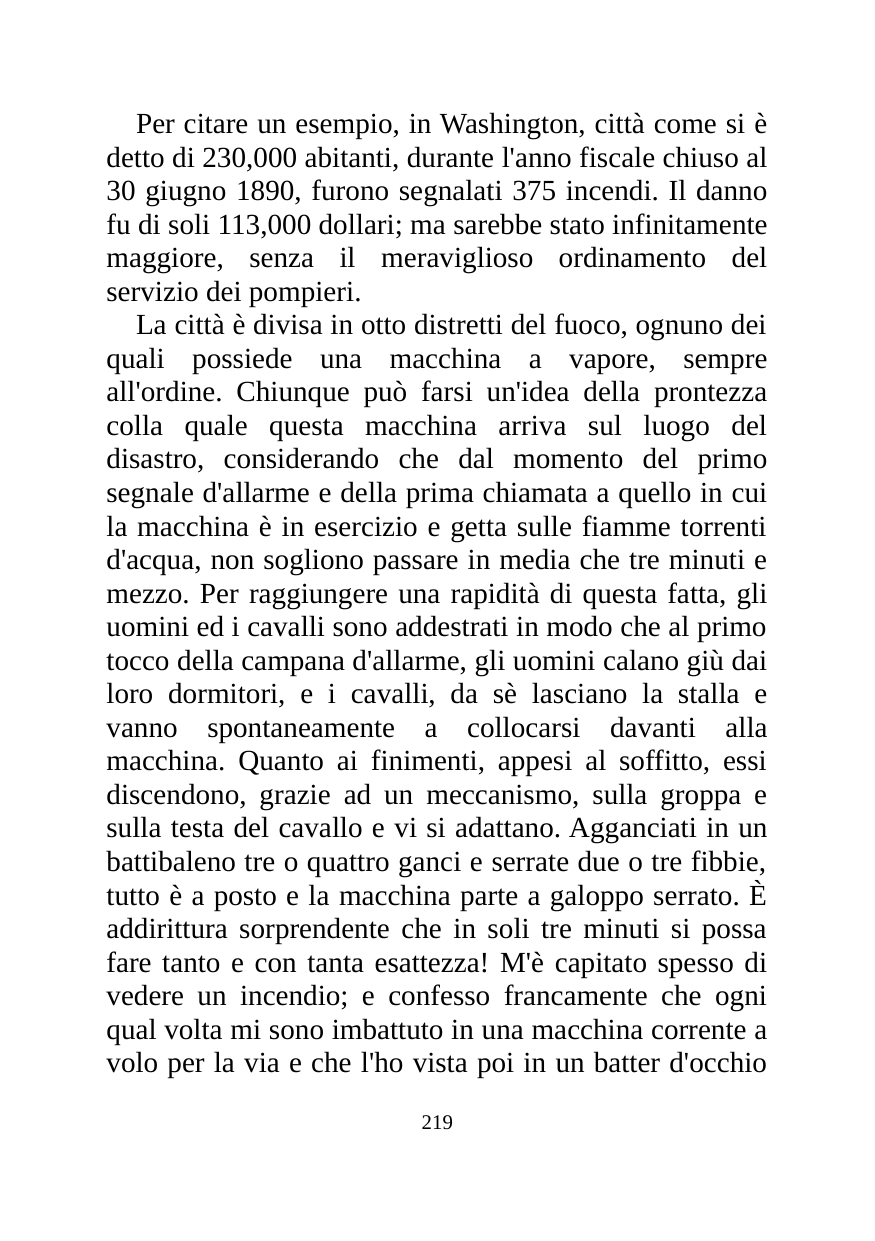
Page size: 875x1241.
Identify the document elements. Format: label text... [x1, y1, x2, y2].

text La città è divisa in otto distretti del fuoco, ognuno dei quali possiede una macchina a vapore, sempre all'ordine. Chiunque può farsi un'idea della prontezza colla quale questa macchina arriva sul luogo del disastro, considerando che dal momento del primo segnale d'allarme e della prima chiamata a quello in cui la macchina è in esercizio e getta sulle fiamme torrenti d'acqua, non sogliono passare in media che tre minuti e mezzo. Per raggiungere una rapidità di questa fatta, gli uomini ed i cavalli sono addestrati in modo che al primo tocco della campana d'allarme, gli uomini calano giù dai loro dormitori, e i cavalli, da sè lasciano la stalla e vanno spontaneamente a collocarsi davanti alla macchina. Quanto ai finimenti, appesi al soffitto, essi discendono, grazie ad un meccanismo, sulla groppa e sulla testa del cavallo e vi si adattano. Agganciati in un battibaleno tre o quattro ganci e serrate due o tre fibbie, tutto è a posto e la macchina parte a galoppo serrato. È addirittura sorprendente che in soli tre minuti si possa fare tanto e con tanta esattezza! M'è capitato spesso di vedere un incendio; e confesso francamente che ogni qual volta mi sono imbattuto in una macchina corrente a volo per la via e che l'ho vista poi in un batter d'occhio [106, 307, 768, 1079]
text Per citare un esempio, in Washington, città come si è detto di 230,000 abitanti, durante l'anno fiscale chiuso al 30 giugno 1890, furono segnalati 375 incendi. Il danno fu di soli 113,000 dollari; ma sarebbe stato infinitamente maggiore, senza il meraviglioso ordinamento del servizio dei pompieri. [106, 106, 768, 307]
